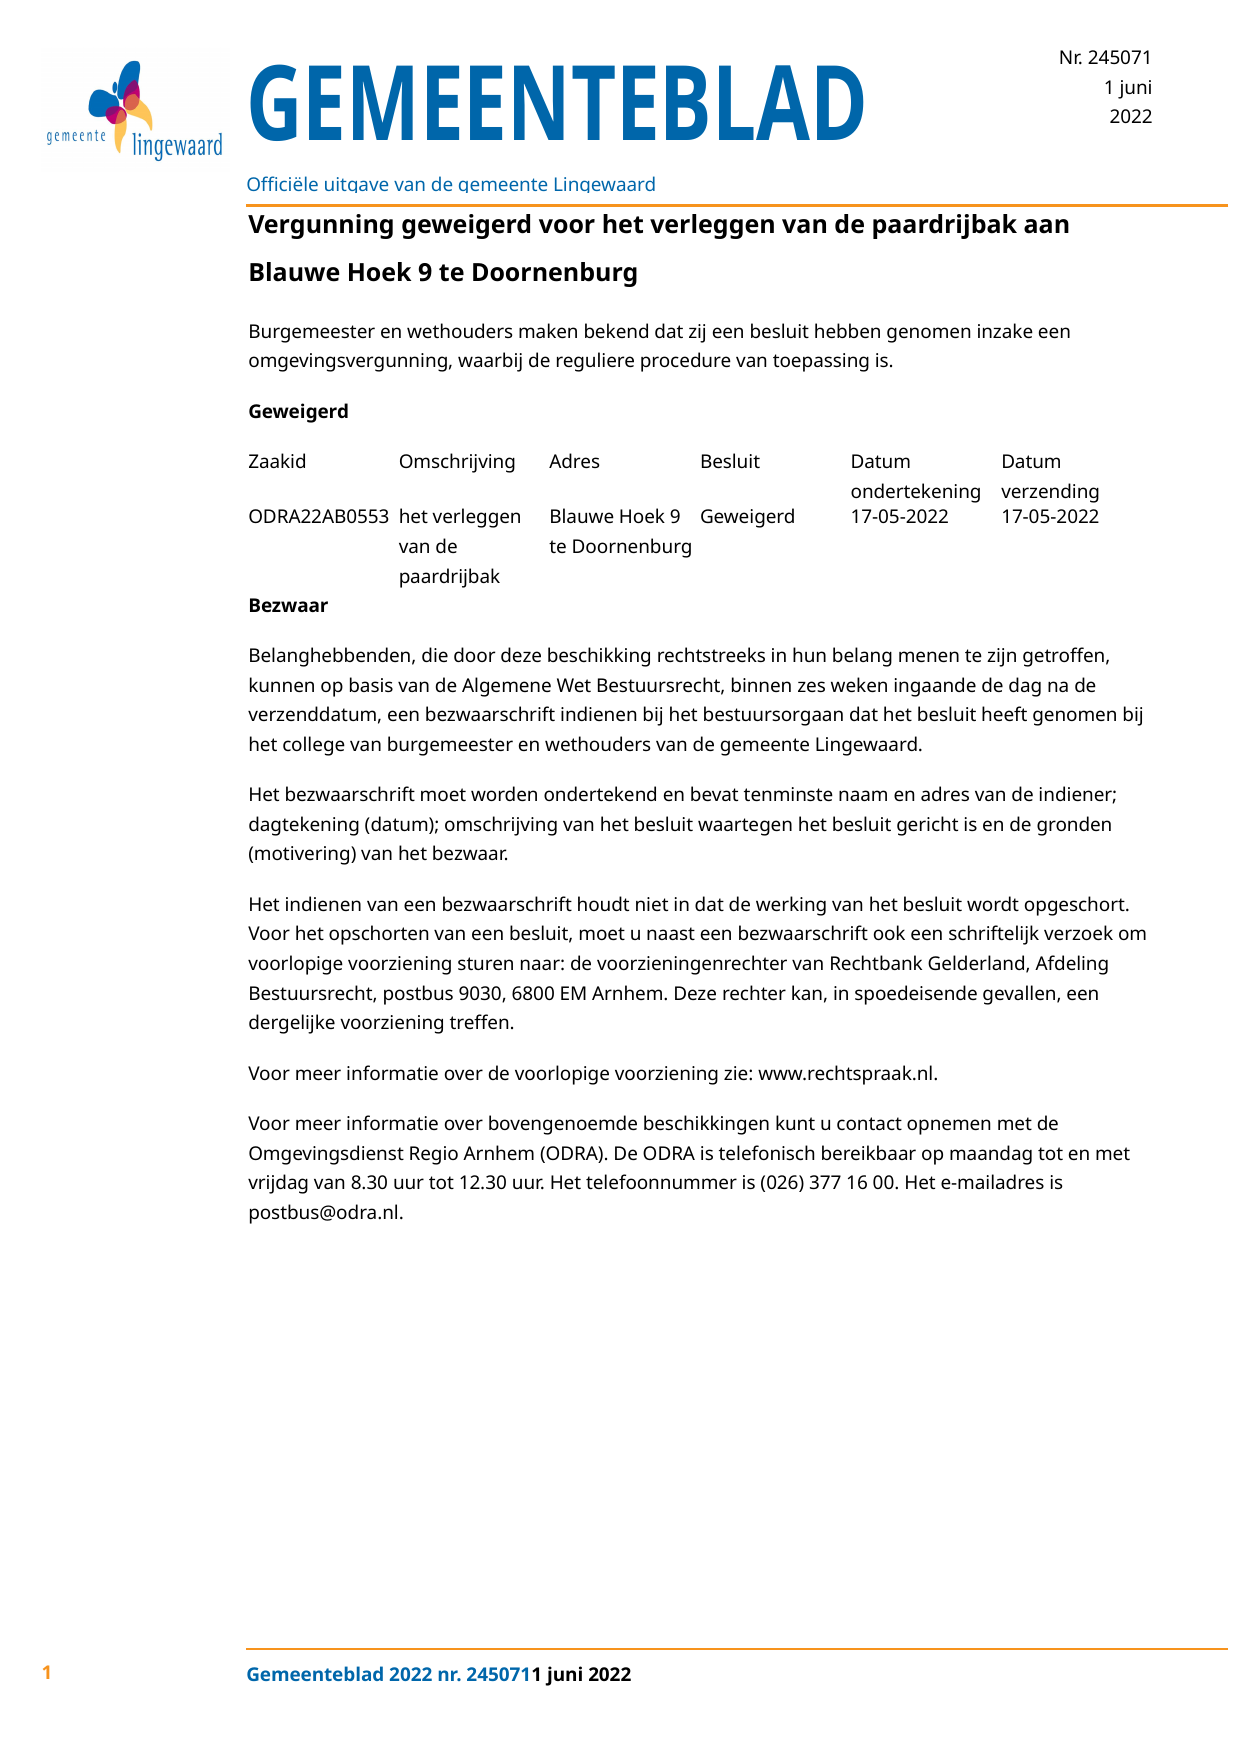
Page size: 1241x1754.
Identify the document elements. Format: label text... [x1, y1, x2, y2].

text Voor meer informatie over bovengenoemde beschikkingen kunt u contact opnemen met de Omgevingsdienst Regio Arnhem (ODRA). De ODRA is telefonisch bereikbaar op maandag tot en met vrijdag van 8.30 uur tot 12.30 uur. Het telefoonnummer is (026) 377 16 00. Het e-mailadres is postbus@odra.nl. [248, 1110, 1152, 1225]
table_header Datum ondertekening [850, 449, 1001, 504]
text Burgemeester en wethouders maken bekend dat zij een besluit hebben genomen inzake een omgevingsvergunning, waarbij de reguliere procedure van toepassing is. [248, 318, 1152, 373]
table_cell ODRA22AB0553 [248, 504, 398, 589]
text Geweigerd [248, 398, 1152, 424]
table_header Zaakid [248, 449, 398, 504]
table_header Datum verzending [1001, 449, 1152, 504]
table_header Omschrijving [399, 449, 549, 504]
text Belanghebbenden, die door deze beschikking rechtstreeks in hun belang menen te zijn getroffen, kunnen op basis van de Algemene Wet Bestuursrecht, binnen zes weken ingaande de dag na de verzenddatum, een bezwaarschrift indienen bij het bestuursorgaan dat het besluit heeft genomen bij het college van burgemeester en wethouders van de gemeente Lingewaard. [248, 642, 1152, 757]
text Bezwaar [248, 592, 1152, 618]
picture [41, 47, 231, 172]
table_cell 17-05-2022 [1001, 504, 1152, 589]
table_cell het verleggen van de paardrijbak [399, 504, 549, 589]
text Voor meer informatie over de voorlopige voorziening zie: www.rechtspraak.nl. [248, 1060, 1152, 1086]
table_cell Blauwe Hoek 9 te Doornenburg [549, 504, 700, 589]
text Het bezwaarschrift moet worden ondertekend en bevat tenminste naam en adres van de indiener; dagtekening (datum); omschrijving van het besluit waartegen het besluit gericht is en de gronden (motivering) van het bezwaar. [248, 781, 1152, 866]
text Het indienen van een bezwaarschrift houdt niet in dat de werking van het besluit wordt opgeschort. Voor het opschorten van een besluit, moet u naast een bezwaarschrift ook een schriftelijk verzoek om voorlopige voorziening sturen naar: de voorzieningenrechter van Rechtbank Gelderland, Afdeling Bestuursrecht, postbus 9030, 6800 EM Arnhem. Deze rechter kan, in spoedeisende gevallen, een dergelijke voorziening treffen. [248, 891, 1152, 1035]
table_cell Geweigerd [700, 504, 850, 589]
text Vergunning geweigerd voor het verleggen van de paardrijbak aan Blauwe Hoek 9 te Doornenburg [248, 207, 1152, 288]
table_header Besluit [700, 449, 850, 504]
table_cell 17-05-2022 [850, 504, 1001, 589]
table_header Adres [549, 449, 700, 504]
